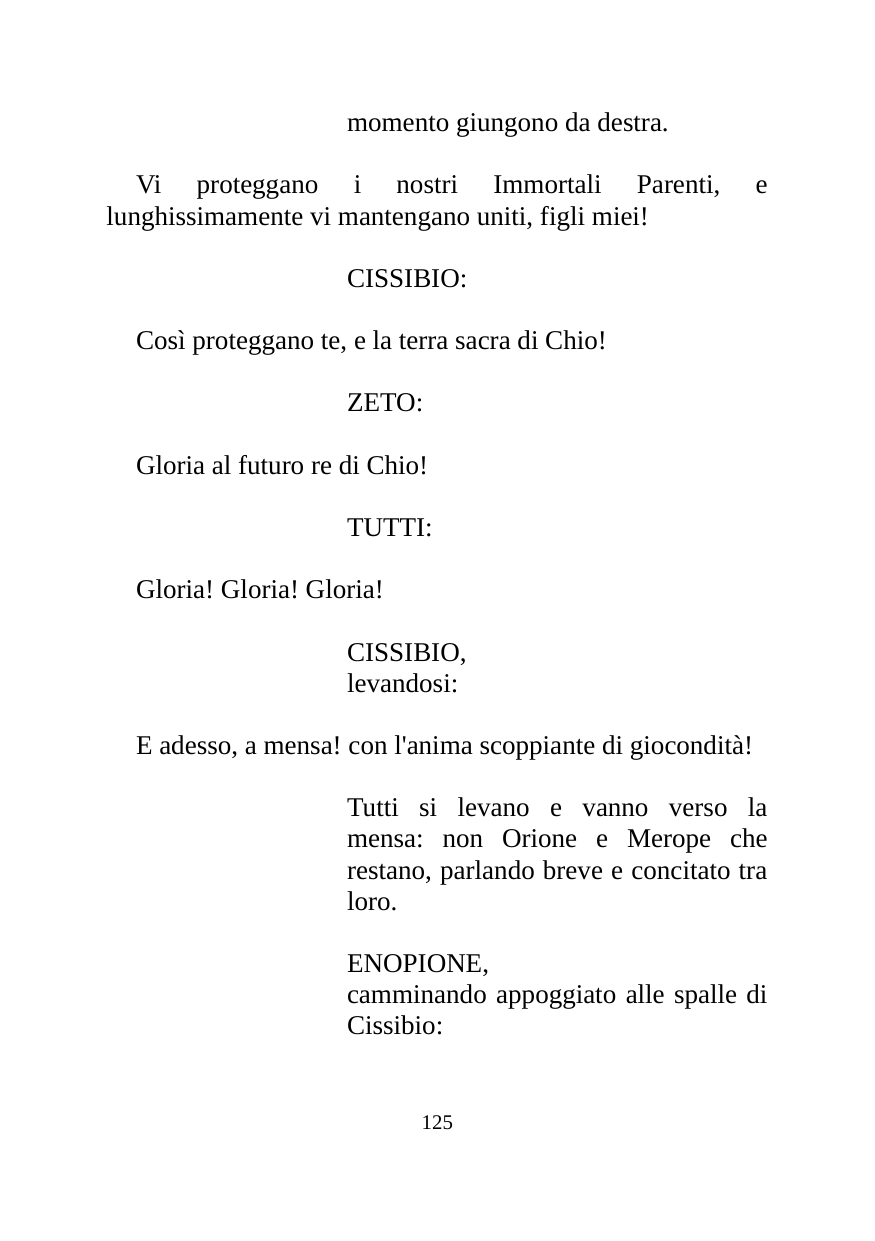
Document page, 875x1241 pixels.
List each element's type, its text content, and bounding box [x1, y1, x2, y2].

text E adesso, a mensa! con l'anima scoppiante di giocondità! [106, 729, 768, 760]
text TUTTI: [347, 511, 768, 542]
text Gloria al futuro re di Chio! [106, 449, 768, 480]
text Tutti si levano e vanno verso la mensa: non Orione e Merope che restano, parlando breve e concitato tra loro. [347, 791, 768, 916]
text momento giungono da destra. [347, 106, 768, 137]
text CISSIBIO: [347, 262, 768, 293]
text Vi proteggano i nostri Immortali Parenti, e lunghissimamente vi mantengano uniti, figli miei! [106, 168, 768, 231]
text Così proteggano te, e la terra sacra di Chio! [106, 324, 768, 355]
text camminando appoggiato alle spalle di Cissibio: [347, 978, 768, 1041]
text levandosi: [347, 667, 768, 698]
text ZETO: [347, 387, 768, 418]
text ENOPIONE, [347, 947, 768, 978]
text Gloria! Gloria! Gloria! [106, 573, 768, 604]
text CISSIBIO, [347, 636, 768, 667]
